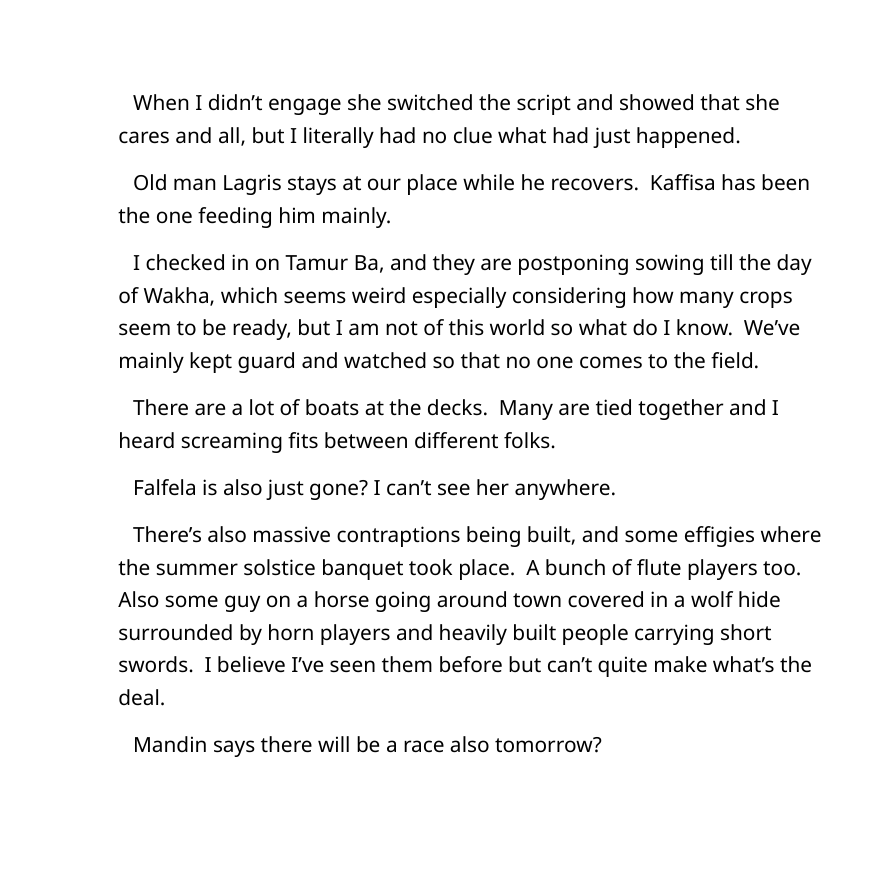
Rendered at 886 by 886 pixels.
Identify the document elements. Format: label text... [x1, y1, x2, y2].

text There are a lot of boats at the decks. Many are tied together and I heard screaming fits between different folks. [118, 393, 827, 454]
text Falfela is also just gone? I can’t see her anywhere. [118, 473, 827, 501]
text When I didn’t engage she switched the script and showed that she cares and all, but I literally had no clue what had just happened. [118, 88, 827, 149]
text Old man Lagris stays at our place while he recovers. Kaffisa has been the one feeding him mainly. [118, 168, 827, 229]
text I checked in on Tamur Ba, and they are postponing sowing till the day of Wakha, which seems weird especially considering how many crops seem to be ready, but I am not of this world so what do I know. We’ve mainly kept guard and watched so that no one comes to the field. [118, 248, 827, 374]
text There’s also massive contraptions being built, and some effigies where the summer solstice banquet took place. A bunch of flute players too. Also some guy on a horse going around town covered in a wolf hide surrounded by horn players and heavily built people carrying short swords. I believe I’ve seen them before but can’t quite make what’s the deal. [118, 520, 827, 712]
text Mandin says there will be a race also tomorrow? [118, 730, 827, 759]
